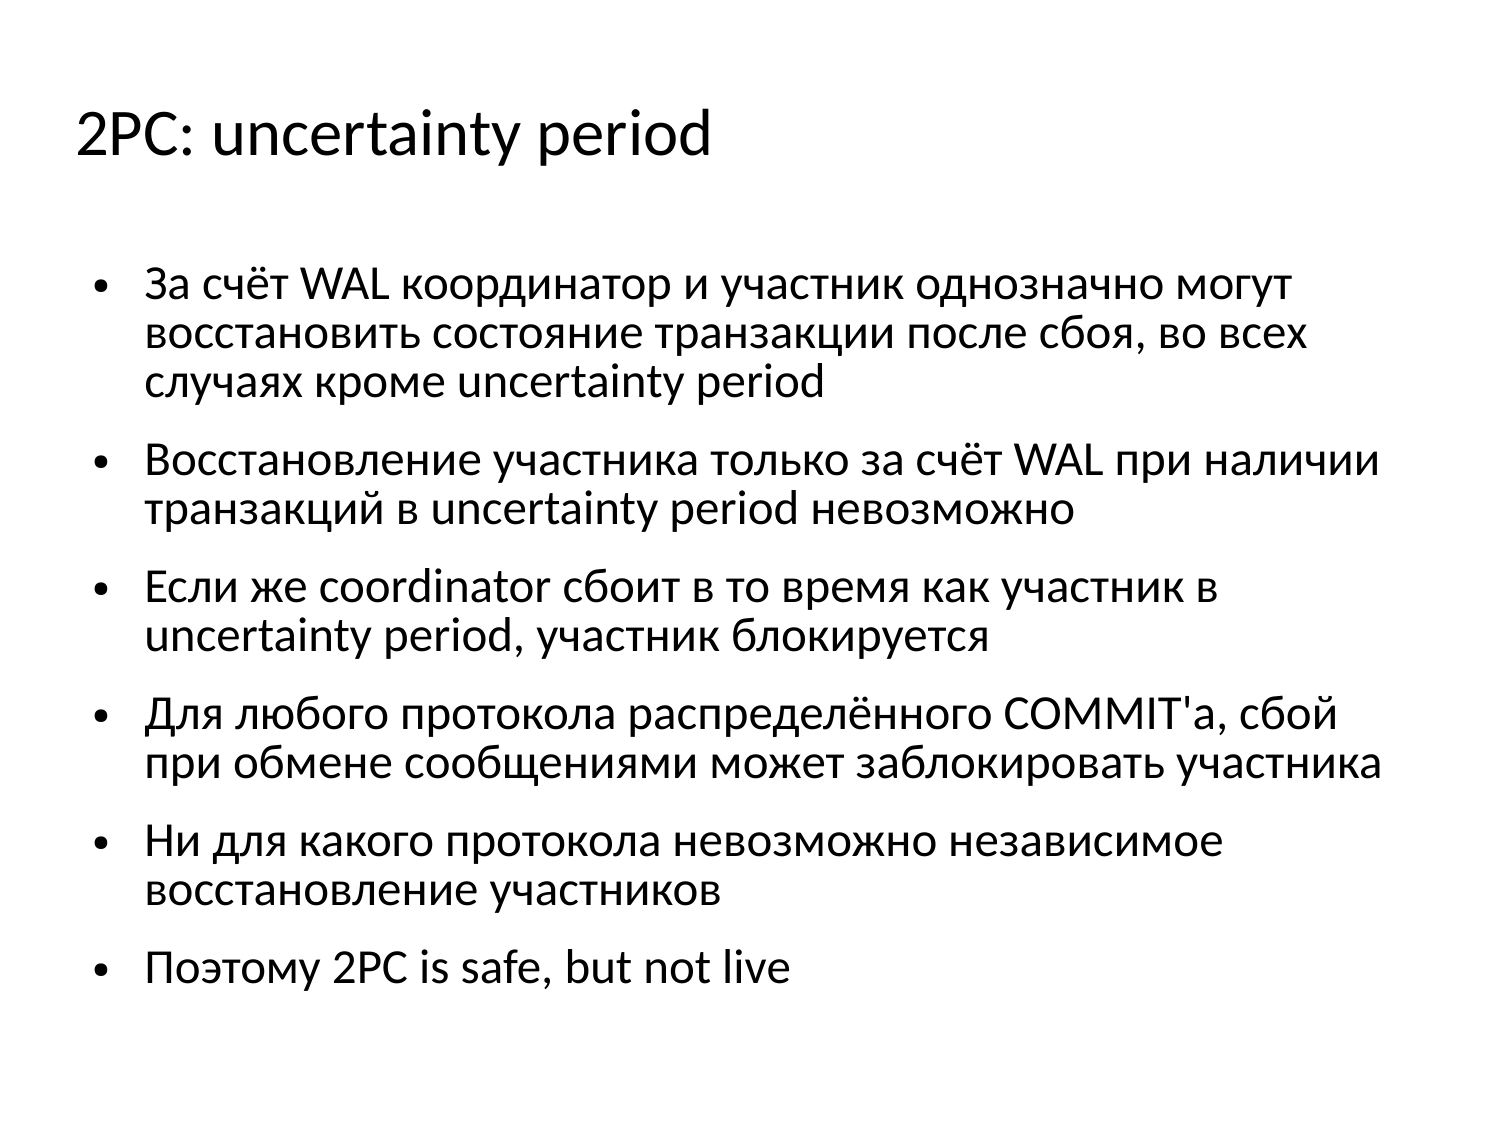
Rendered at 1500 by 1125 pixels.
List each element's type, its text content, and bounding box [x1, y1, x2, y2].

title 2PC: uncertainty period [75, 45, 1425, 233]
list За счёт WAL координатор и участник однозначно могут восстановить состояние транзакции после сбоя, во всех случаях кроме uncertainty period Восстановление участника только за счёт WAL при наличии транзакций в uncertainty period невозможно Если же coordinator сбоит в то время как участник в uncertainty period, участник блокируется Для любого протокола распределённого COMMIT'а, сбой при обмене сообщениями может заблокировать участника Ни для какого протокола невозможно независимое восстановление участников Поэтому 2PC is safe, but not live [75, 262, 1425, 1005]
